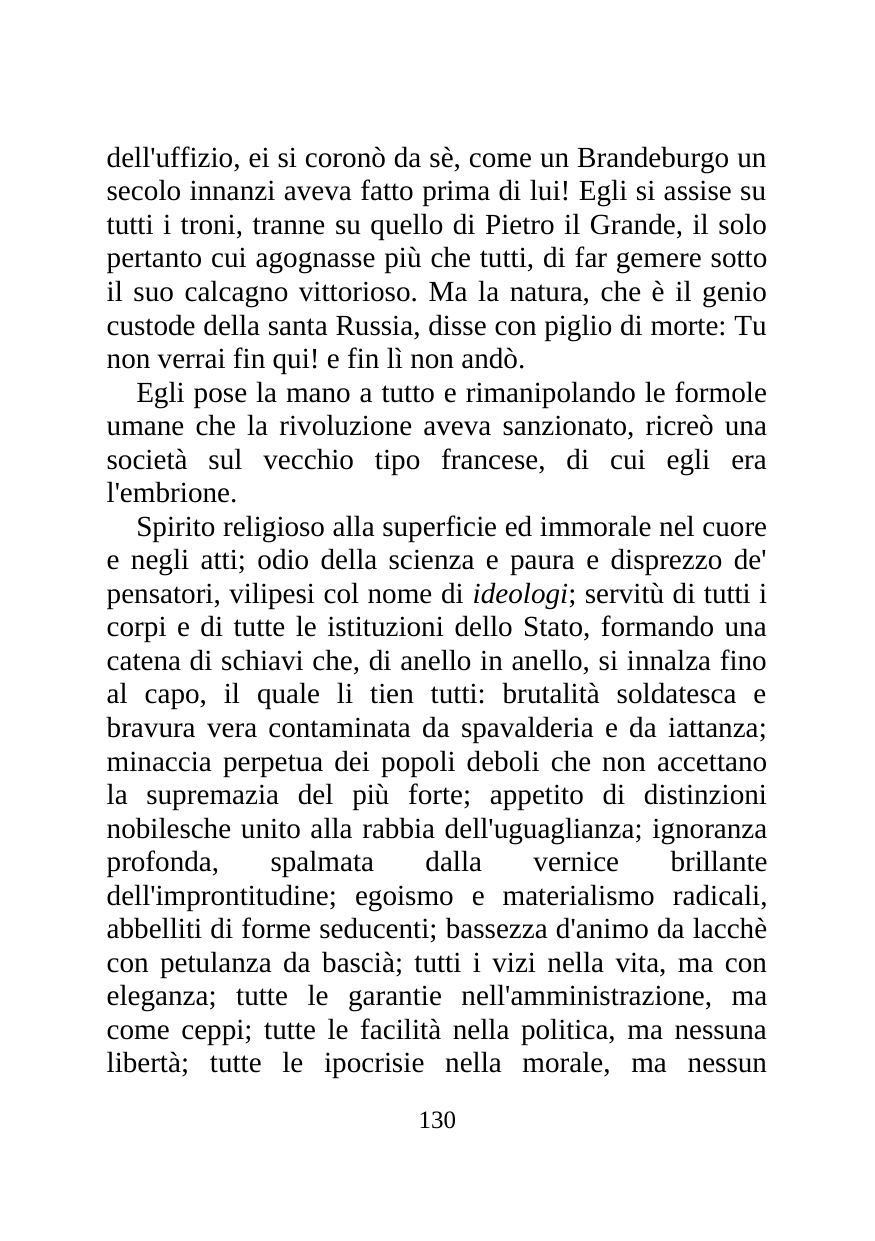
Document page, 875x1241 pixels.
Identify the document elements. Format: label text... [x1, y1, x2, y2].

text Spirito religioso alla superficie ed immorale nel cuore e negli atti; odio della scienza e paura e disprezzo de' pensatori, vilipesi col nome di ideologi; servitù di tutti i corpi e di tutte le istituzioni dello Stato, formando una catena di schiavi che, di anello in anello, si innalza fino al capo, il quale li tien tutti: brutalità soldatesca e bravura vera contaminata da spavalderia e da iattanza; minaccia perpetua dei popoli deboli che non accettano la supremazia del più forte; appetito di distinzioni nobilesche unito alla rabbia dell'uguaglianza; ignoranza profonda, spalmata dalla vernice brillante dell'improntitudine; egoismo e materialismo radicali, abbelliti di forme seducenti; bassezza d'animo da lacchè con petulanza da bascià; tutti i vizi nella vita, ma con eleganza; tutte le garantie nell'amministrazione, ma come ceppi; tutte le facilità nella politica, ma nessuna libertà; tutte le ipocrisie nella morale, ma nessun [106, 509, 768, 1079]
text dell'uffizio, ei si coronò da sè, come un Brandeburgo un secolo innanzi aveva fatto prima di lui! Egli si assise su tutti i troni, tranne su quello di Pietro il Grande, il solo pertanto cui agognasse più che tutti, di far gemere sotto il suo calcagno vittorioso. Ma la natura, che è il genio custode della santa Russia, disse con piglio di morte: Tu non verrai fin qui! e fin lì non andò. [106, 140, 768, 375]
text Egli pose la mano a tutto e rimanipolando le formole umane che la rivoluzione aveva sanzionato, ricreò una società sul vecchio tipo francese, di cui egli era l'embrione. [106, 375, 768, 509]
